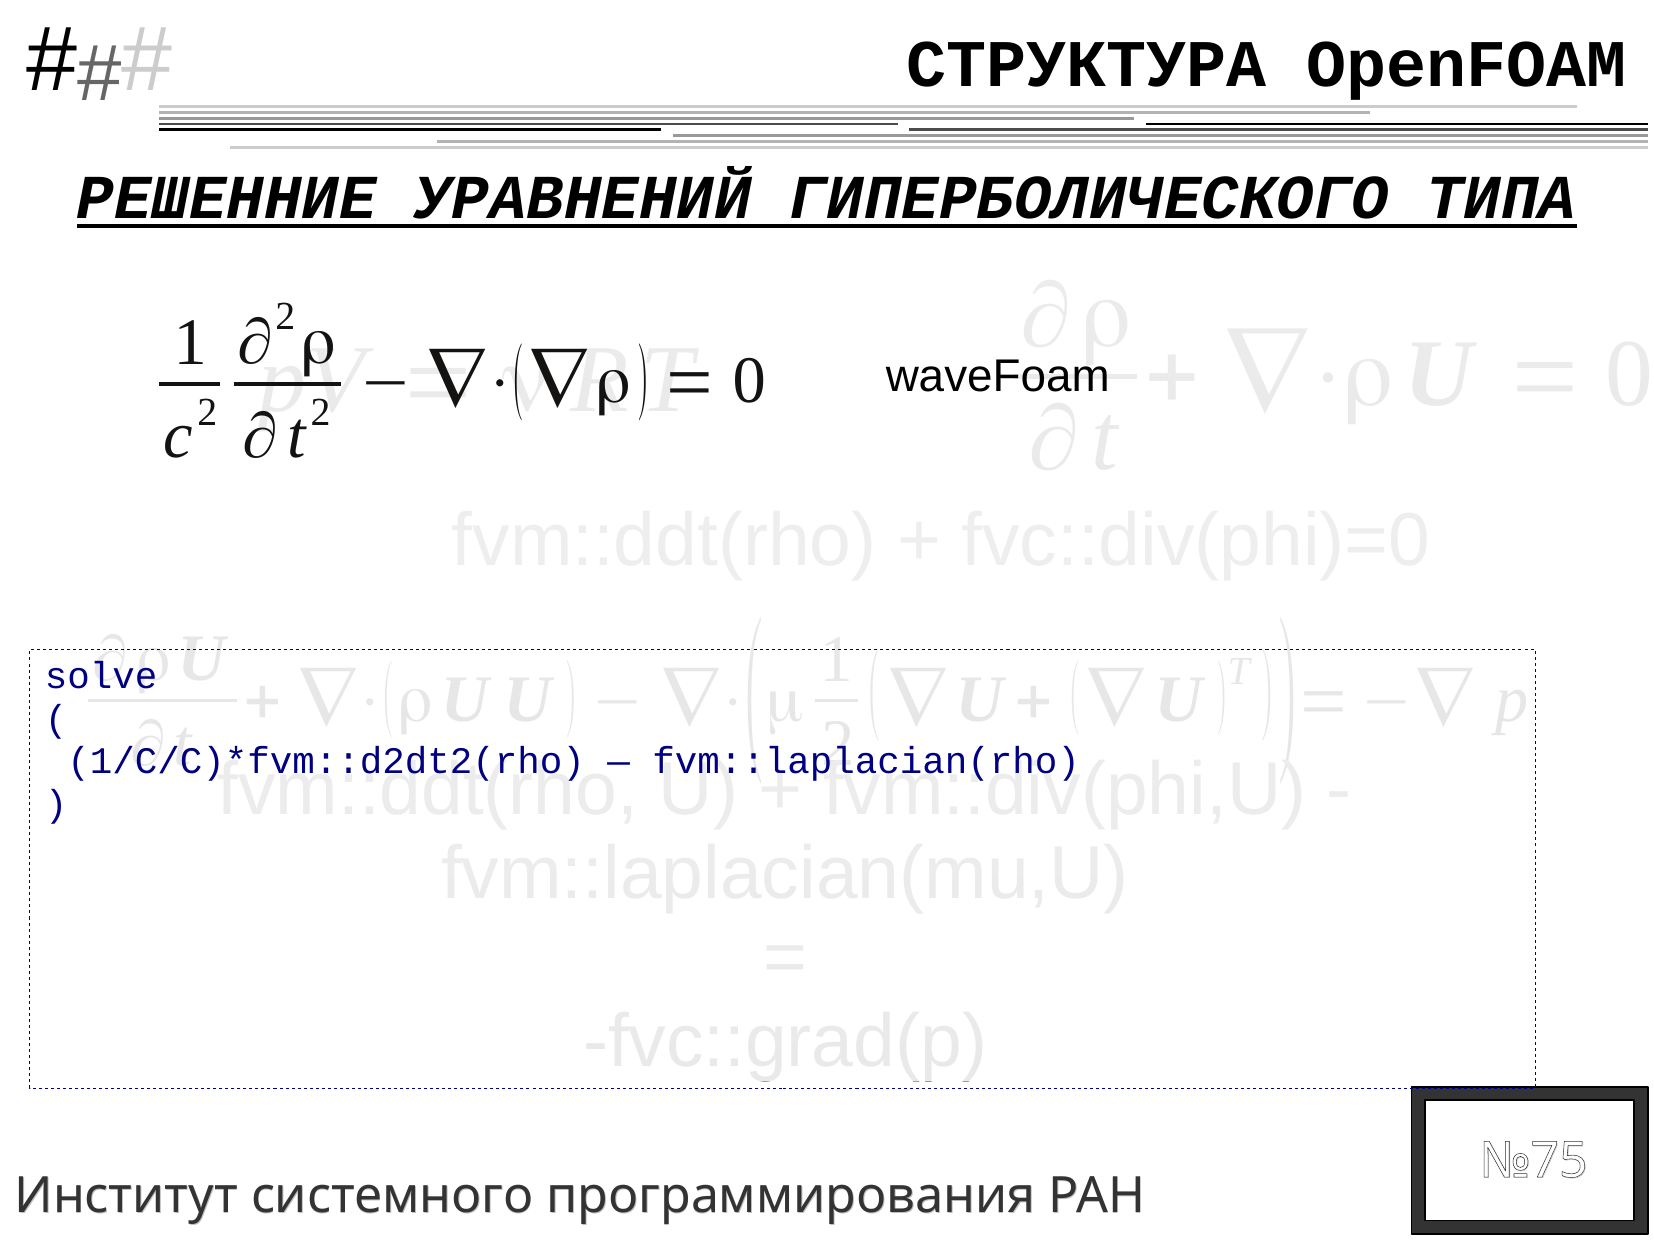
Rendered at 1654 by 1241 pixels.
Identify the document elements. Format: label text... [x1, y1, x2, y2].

text_box waveFoam [885, 350, 1555, 402]
chart [150, 294, 772, 473]
text_box solve ( (1/C/C)*fvm::d2dt2(rho) — fvm::laplacian(rho) ) [29, 649, 1536, 1089]
title РЕШЕННИЕ УРАВНЕНИЙ ГИПЕРБОЛИЧЕСКОГО ТИПА [0, 147, 1654, 257]
